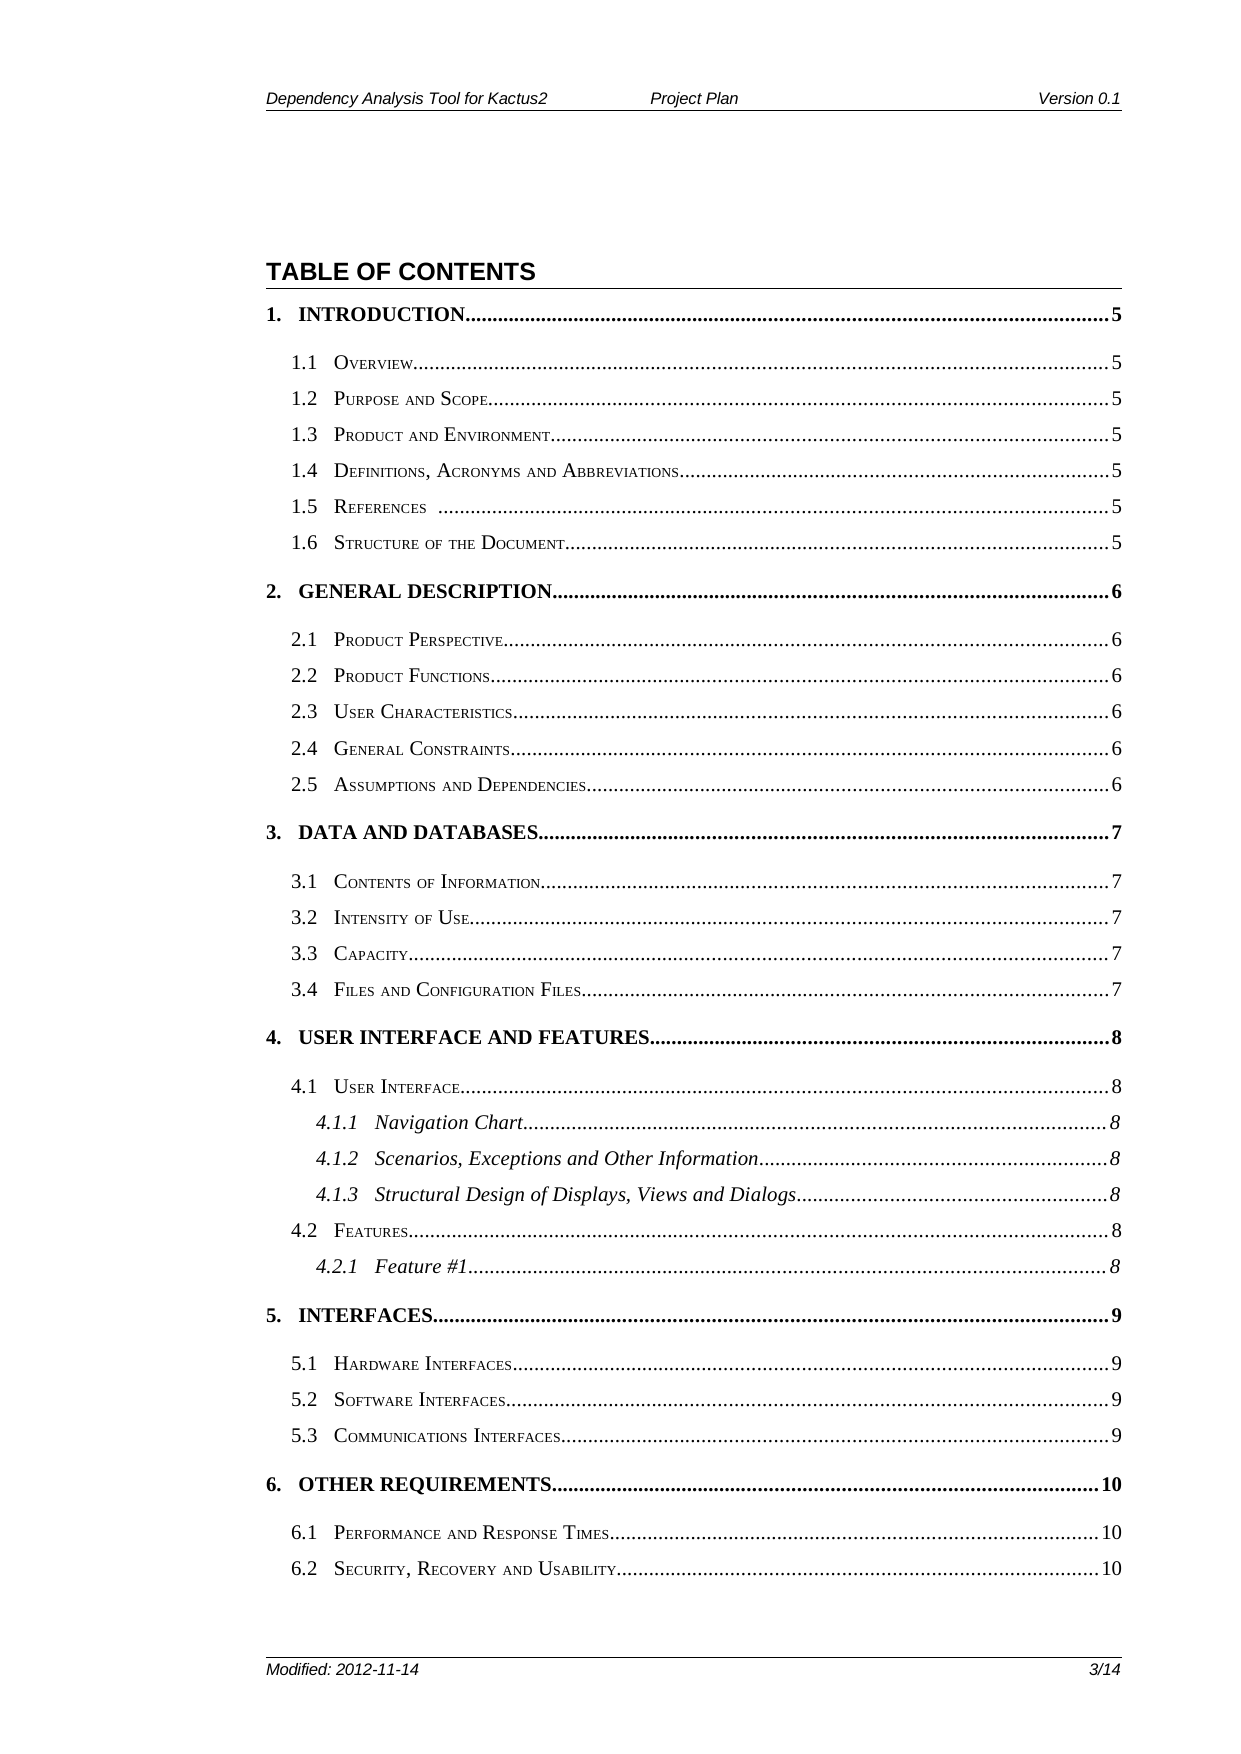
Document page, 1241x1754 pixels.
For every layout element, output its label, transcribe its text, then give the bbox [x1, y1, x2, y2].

text 4.2.1 Feature #1 8 [316, 1254, 1122, 1278]
text 2. General Description 6 [266, 579, 1122, 603]
text 2.5 Assumptions and Dependencies 6 [291, 771, 1122, 796]
text 2.4 General Constraints 6 [291, 735, 1122, 759]
text 3.1 Contents of Information 7 [291, 868, 1122, 893]
text 4.2 Features 8 [291, 1218, 1122, 1242]
text 4.1.2 Scenarios, Exceptions and Other Information 8 [316, 1146, 1122, 1170]
text 1. Introduction 5 [266, 301, 1122, 326]
text 3.4 Files and Configuration Files 7 [291, 977, 1122, 1001]
text 4. User Interface and Features 8 [266, 1025, 1122, 1049]
text 1.3 Product and Environment 5 [291, 422, 1122, 446]
text 5.3 Communications Interfaces 9 [291, 1423, 1122, 1447]
text 1.5 References 5 [291, 494, 1122, 518]
text 3. Data and Databases 7 [266, 820, 1122, 844]
text 2.3 User Characteristics 6 [291, 699, 1122, 723]
text 5.2 Software Interfaces 9 [291, 1387, 1122, 1411]
text 6.2 Security, Recovery and Usability 10 [291, 1556, 1122, 1580]
text 3.2 Intensity of Use 7 [291, 904, 1122, 929]
text 5. Interfaces 9 [266, 1302, 1122, 1327]
text 1.1 Overview 5 [291, 350, 1122, 374]
text 6.1 Performance and Response Times 10 [291, 1520, 1122, 1544]
list Table of Contents [266, 257, 1122, 288]
text 6. Other Requirements 10 [266, 1472, 1122, 1496]
text 4.1 User Interface 8 [291, 1074, 1122, 1098]
text 1.6 Structure of the Document 5 [291, 530, 1122, 554]
text 1.4 Definitions, Acronyms and Abbreviations 5 [291, 458, 1122, 482]
text 2.1 Product Perspective 6 [291, 627, 1122, 651]
text 3.3 Capacity 7 [291, 941, 1122, 965]
text 2.2 Product Functions 6 [291, 663, 1122, 687]
text 4.1.3 Structural Design of Displays, Views and Dialogs 8 [316, 1182, 1122, 1206]
text 5.1 Hardware Interfaces 9 [291, 1351, 1122, 1375]
text 1.2 Purpose and Scope 5 [291, 386, 1122, 410]
text 4.1.1 Navigation Chart 8 [316, 1110, 1122, 1134]
